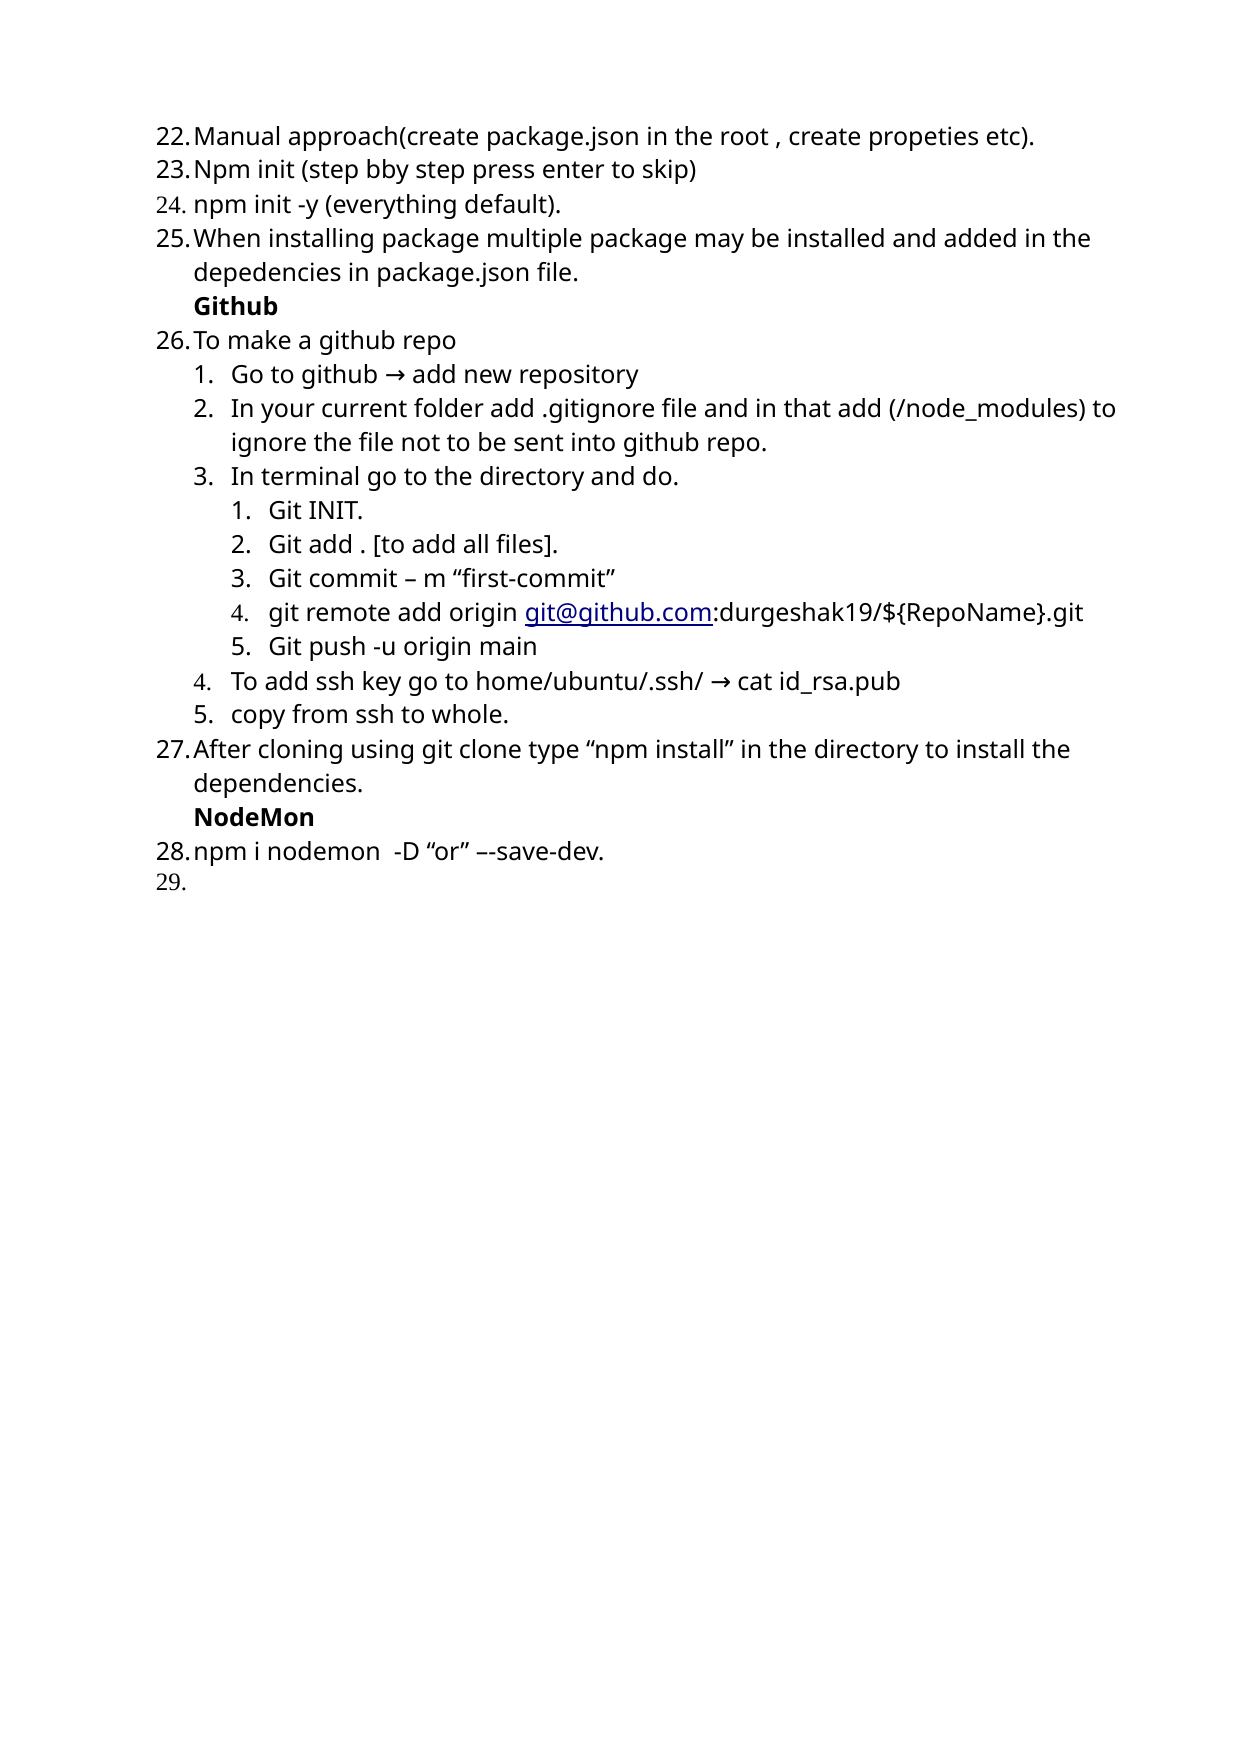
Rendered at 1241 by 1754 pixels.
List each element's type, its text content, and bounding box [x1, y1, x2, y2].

list Git commit – m “first-commit” [231, 561, 1122, 595]
list NodeMon [156, 799, 1122, 833]
list npm init -y (everything default). [156, 186, 1122, 220]
list Git INIT. [231, 493, 1122, 527]
list After cloning using git clone type “npm install” in the directory to install the dependencies. [156, 731, 1122, 799]
list In your current folder add .gitignore file and in that add (/node_modules) to ignore the file not to be sent into github repo. [193, 391, 1122, 459]
list Manual approach(create package.json in the root , create propeties etc). [156, 118, 1122, 152]
list copy from ssh to whole. [193, 697, 1122, 731]
list In terminal go to the directory and do. [193, 459, 1122, 493]
list Go to github → add new repository [193, 357, 1122, 391]
list Git add . [to add all files]. [231, 527, 1122, 561]
list To add ssh key go to home/ubuntu/.ssh/ → cat id_rsa.pub [193, 663, 1122, 697]
list Npm init (step bby step press enter to skip) [156, 152, 1122, 186]
list Git push -u origin main [231, 629, 1122, 663]
list Github [156, 288, 1122, 322]
list git remote add origin git@github.com:durgeshak19/${RepoName}.git [231, 595, 1122, 629]
list To make a github repo [156, 322, 1122, 357]
list npm i nodemon -D “or” –-save-dev. [156, 833, 1122, 867]
list When installing package multiple package may be installed and added in the depedencies in package.json file. [156, 220, 1122, 288]
